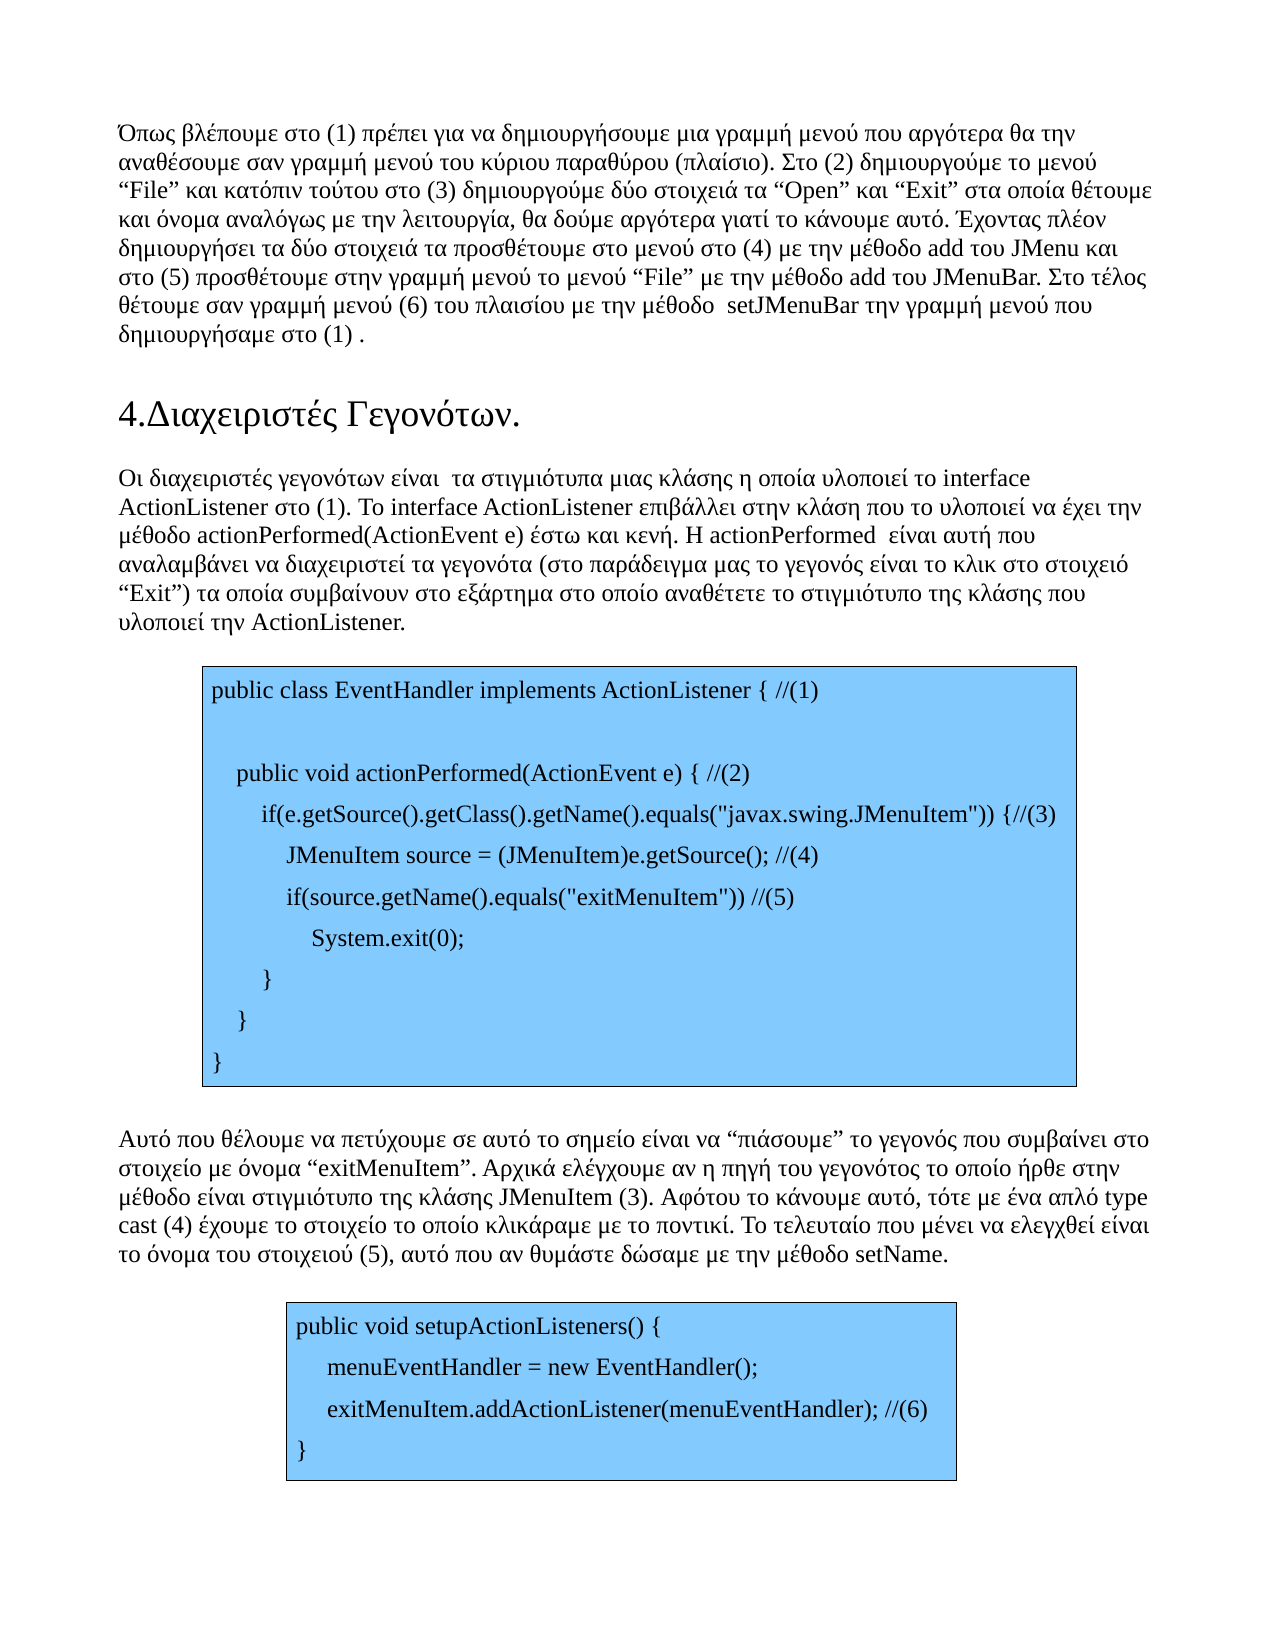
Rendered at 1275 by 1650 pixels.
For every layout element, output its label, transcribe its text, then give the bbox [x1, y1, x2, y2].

text System.exit(0); [211, 923, 1067, 952]
text menuEventHandler = new EventHandler(); [296, 1352, 947, 1381]
text public void setupActionListeners() { [296, 1311, 947, 1340]
text } [296, 1435, 947, 1464]
text public class EventHandler implements ActionListener { //(1) [211, 676, 1067, 704]
text exitMenuItem.addActionListener(menuEventHandler); //(6) [296, 1394, 947, 1422]
text } [211, 964, 1067, 993]
text } [211, 1047, 1067, 1076]
text JMenuItem source = (JMenuItem)e.getSource(); //(4) [211, 841, 1067, 869]
text Οι διαχειριστές γεγονότων είναι τα στιγμιότυπα μιας κλάσης η οποία υλοποιεί το interface ActionListener στο (1). To interface ActionListener επιβάλλει στην κλάση που το υλοποιεί να έχει την μέθοδο actionPerformed(ActionEvent e) έστω και κενή. Η actionPerformed είναι αυτή που αναλαμβάνει να διαχειριστεί τα γεγονότα (στο παράδειγμα μας το γεγονός είναι το κλικ στο στοιχειό “Exit”) τα οποία συμβαίνουν στο εξάρτημα στο οποίο αναθέτετε το στιγμιότυπο της κλάσης που υλοποιεί την ActionListener. [118, 463, 1157, 636]
text Όπως βλέπουμε στο (1) πρέπει για να δημιουργήσουμε μια γραμμή μενού που αργότερα θα την αναθέσουμε σαν γραμμή μενού του κύριου παραθύρου (πλαίσιο). Στο (2) δημιουργούμε το μενού “File” και κατόπιν τούτου στο (3) δημιουργούμε δύο στοιχειά τα “Open” και “Exit” στα οποία θέτουμε και όνομα αναλόγως με την λειτουργία, θα δούμε αργότερα γιατί το κάνουμε αυτό. Έχοντας πλέον δημιουργήσει τα δύο στοιχειά τα προσθέτουμε στο μενού στο (4) με την μέθοδο add του JMenu και στο (5) προσθέτουμε στην γραμμή μενού το μενού “File” με την μέθοδο add του JMenuBar. Στο τέλος θέτουμε σαν γραμμή μενού (6) του πλαισίου με την μέθοδο setJMenuBar την γραμμή μενού που δημιουργήσαμε στο (1) . [118, 118, 1157, 348]
text if(e.getSource().getClass().getName().equals("javax.swing.JMenuItem")) {//(3) [211, 799, 1067, 828]
text if(source.getName().equals("exitMenuItem")) //(5) [211, 882, 1067, 911]
text public void actionPerformed(ActionEvent e) { //(2) [211, 758, 1067, 787]
text } [211, 1006, 1067, 1034]
text 4.Διαχειριστές Γεγονότων. [118, 391, 1157, 434]
text Αυτό που θέλουμε να πετύχουμε σε αυτό το σημείο είναι να “πιάσουμε” το γεγονός που συμβαίνει στο στοιχείο με όνομα “exitMenuItem”. Αρχικά ελέγχουμε αν η πηγή του γεγονότος το οποίο ήρθε στην μέθοδο είναι στιγμιότυπο της κλάσης JMenuItem (3). Αφότου το κάνουμε αυτό, τότε με ένα απλό type cast (4) έχουμε το στοιχείο το οποίο κλικάραμε με το ποντικί. Το τελευταίο που μένει να ελεγχθεί είναι το όνομα του στοιχειού (5), αυτό που αν θυμάστε δώσαμε με την μέθοδο setName. [118, 1124, 1157, 1268]
